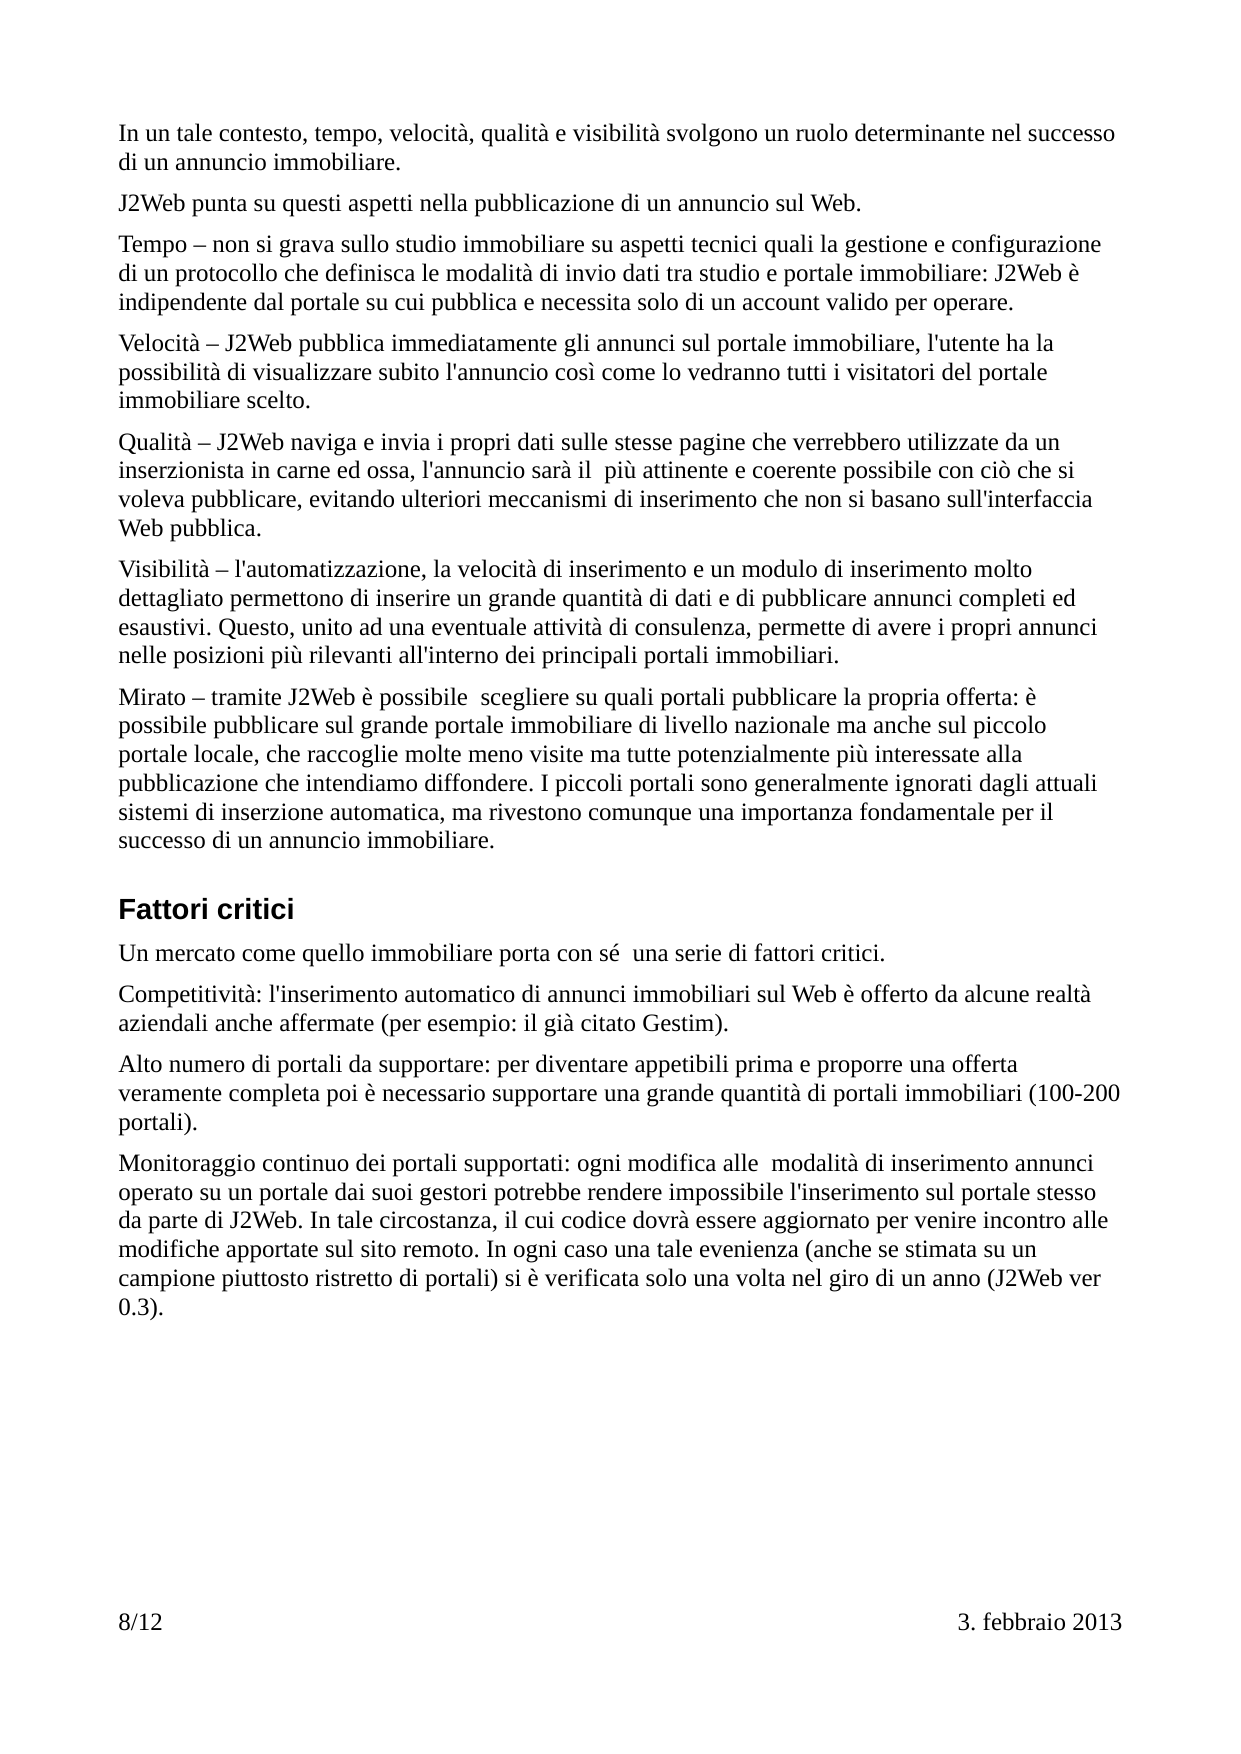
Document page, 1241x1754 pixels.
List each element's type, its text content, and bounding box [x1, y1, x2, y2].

text In un tale contesto, tempo, velocità, qualità e visibilità svolgono un ruolo determinante nel successo di un annuncio immobiliare. [118, 118, 1122, 176]
text J2Web punta su questi aspetti nella pubblicazione di un annuncio sul Web. [118, 188, 1122, 217]
text Tempo – non si grava sullo studio immobiliare su aspetti tecnici quali la gestione e configurazione di un protocollo che definisca le modalità di invio dati tra studio e portale immobiliare: J2Web è indipendente dal portale su cui pubblica e necessita solo di un account valido per operare. [118, 229, 1122, 316]
text Visibilità – l'automatizzazione, la velocità di inserimento e un modulo di inserimento molto dettagliato permettono di inserire un grande quantità di dati e di pubblicare annunci completi ed esaustivi. Questo, unito ad una eventuale attività di consulenza, permette di avere i propri annunci nelle posizioni più rilevanti all'interno dei principali portali immobiliari. [118, 554, 1122, 669]
text Alto numero di portali da supportare: per diventare appetibili prima e proporre una offerta veramente completa poi è necessario supportare una grande quantità di portali immobiliari (100-200 portali). [118, 1049, 1122, 1135]
text Competitività: l'inserimento automatico di annunci immobiliari sul Web è offerto da alcune realtà aziendali anche affermate (per esempio: il già citato Gestim). [118, 979, 1122, 1037]
text Qualità – J2Web naviga e invia i propri dati sulle stesse pagine che verrebbero utilizzate da un inserzionista in carne ed ossa, l'annuncio sarà il più attinente e coerente possibile con ciò che si voleva pubblicare, evitando ulteriori meccanismi di inserimento che non si basano sull'interfaccia Web pubblica. [118, 427, 1122, 542]
text Monitoraggio continuo dei portali supportati: ogni modifica alle modalità di inserimento annunci operato su un portale dai suoi gestori potrebbe rendere impossibile l'inserimento sul portale stesso da parte di J2Web. In tale circostanza, il cui codice dovrà essere aggiornato per venire incontro alle modifiche apportate sul sito remoto. In ogni caso una tale evenienza (anche se stimata su un campione piuttosto ristretto di portali) si è verificata solo una volta nel giro di un anno (J2Web ver 0.3). [118, 1148, 1122, 1320]
subtitle Fattori critici [118, 892, 1122, 925]
text Velocità – J2Web pubblica immediatamente gli annunci sul portale immobiliare, l'utente ha la possibilità di visualizzare subito l'annuncio così come lo vedranno tutti i visitatori del portale immobiliare scelto. [118, 328, 1122, 414]
text Mirato – tramite J2Web è possibile scegliere su quali portali pubblicare la propria offerta: è possibile pubblicare sul grande portale immobiliare di livello nazionale ma anche sul piccolo portale locale, che raccoglie molte meno visite ma tutte potenzialmente più interessate alla pubblicazione che intendiamo diffondere. I piccoli portali sono generalmente ignorati dagli attuali sistemi di inserzione automatica, ma rivestono comunque una importanza fondamentale per il successo di un annuncio immobiliare. [118, 682, 1122, 854]
text Un mercato come quello immobiliare porta con sé una serie di fattori critici. [118, 938, 1122, 967]
